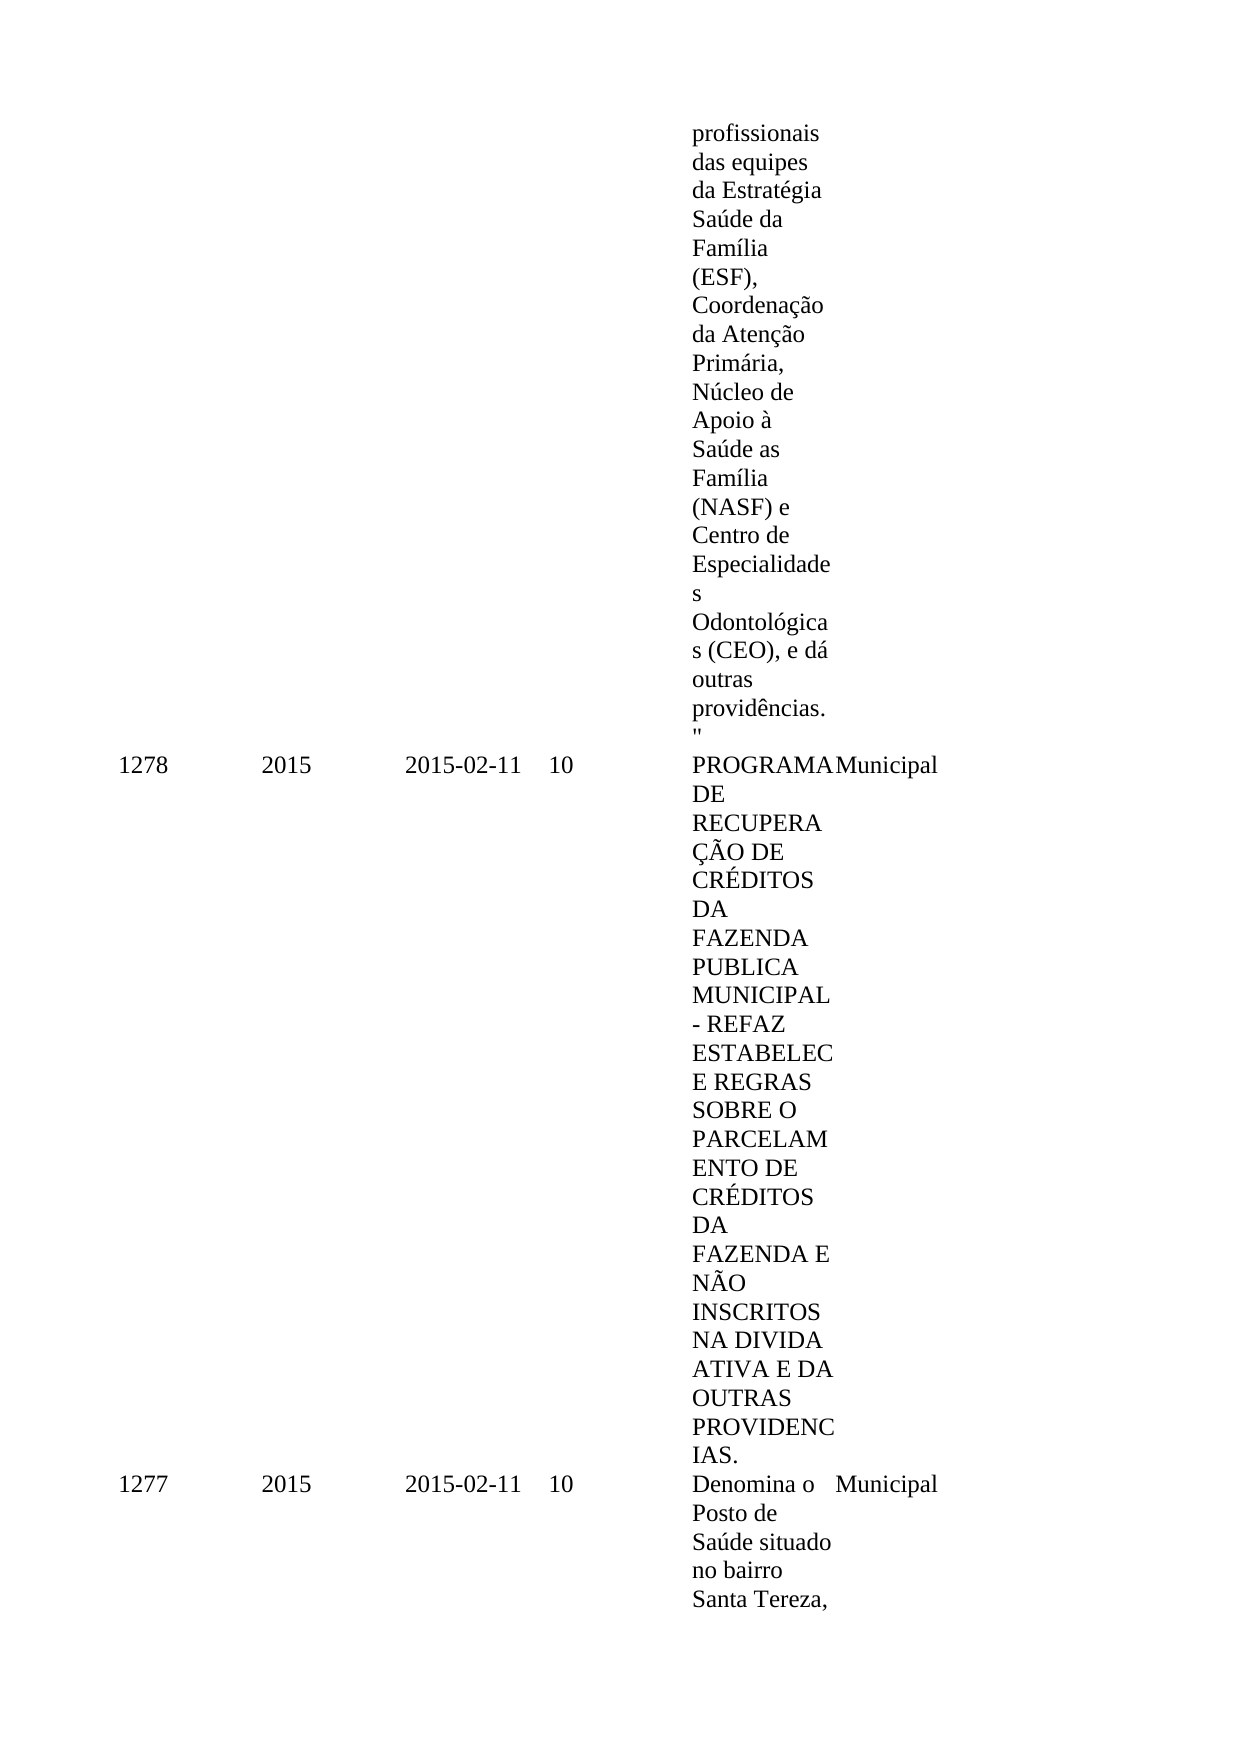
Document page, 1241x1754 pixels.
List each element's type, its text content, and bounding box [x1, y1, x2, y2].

table_cell [979, 118, 1122, 751]
table_cell 2015-02-11 [405, 751, 548, 1469]
table_cell Municipal [835, 751, 979, 1469]
table_cell [979, 1469, 1122, 1613]
table_cell [261, 118, 405, 751]
table_cell 2015-02-11 [405, 1469, 548, 1613]
table_cell 1278 [118, 751, 261, 1469]
table_cell PROGRAMA DE RECUPERAÇÃO DE CRÉDITOS DA FAZENDA PUBLICA MUNICIPAL - REFAZ ESTABELECE REGRAS SOBRE O PARCELAMENTO DE CRÉDITOS DA FAZENDA E NÃO INSCRITOS NA DIVIDA ATIVA E DA OUTRAS PROVIDENCIAS. [692, 751, 835, 1469]
table_cell [548, 118, 692, 751]
table_cell [835, 118, 979, 751]
table_cell 10 [548, 751, 692, 1469]
table_cell 10 [548, 1469, 692, 1613]
table_cell 2015 [261, 1469, 405, 1613]
table_cell [405, 118, 548, 751]
table_cell 1277 [118, 1469, 261, 1613]
table_cell profissionais das equipes da Estratégia Saúde da Família (ESF), Coordenação da Atenção Primária, Núcleo de Apoio à Saúde as Família (NASF) e Centro de Especialidades Odontológicas (CEO), e dá outras providências." [692, 118, 835, 751]
table_cell [979, 751, 1122, 1469]
table_cell Municipal [835, 1469, 979, 1613]
table_cell [118, 118, 261, 751]
table_cell 2015 [261, 751, 405, 1469]
table_cell Denomina o Posto de Saúde situado no bairro Santa Tereza, [692, 1469, 835, 1613]
